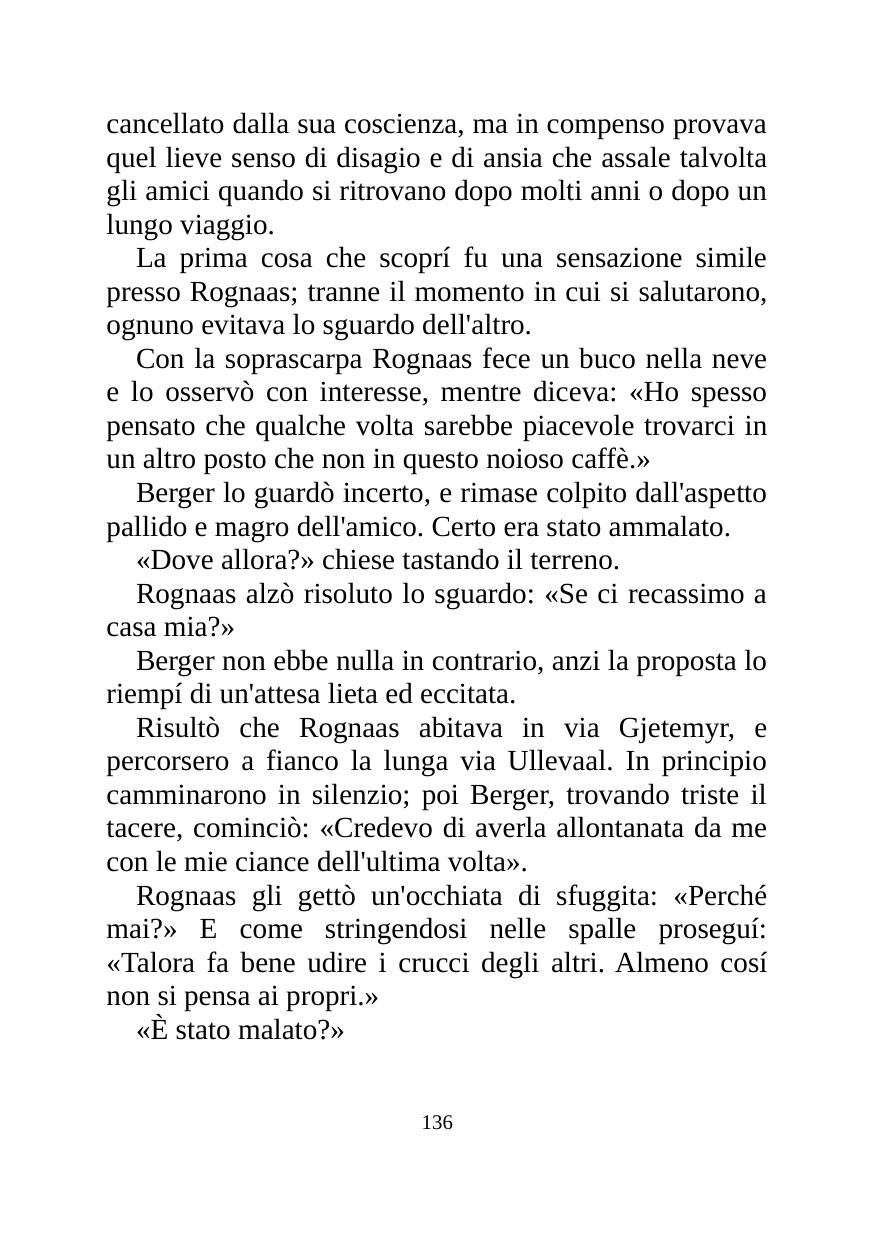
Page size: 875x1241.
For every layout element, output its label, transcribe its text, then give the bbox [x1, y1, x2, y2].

text Berger lo guardò incerto, e rimase colpito dall'aspetto pallido e magro dell'amico. Certo era stato ammalato. [106, 475, 768, 542]
text Rognaas gli gettò un'occhiata di sfuggita: «Perché mai?» E come stringendosi nelle spalle proseguí: «Talora fa bene udire i crucci degli altri. Almeno cosí non si pensa ai propri.» [106, 878, 768, 1012]
text Con la soprascarpa Rognaas fece un buco nella neve e lo osservò con interesse, mentre diceva: «Ho spesso pensato che qualche volta sarebbe piacevole trovarci in un altro posto che non in questo noioso caffè.» [106, 341, 768, 475]
text Rognaas alzò risoluto lo sguardo: «Se ci recassimo a casa mia?» [106, 576, 768, 643]
text cancellato dalla sua coscienza, ma in compenso provava quel lieve senso di disagio e di ansia che assale talvolta gli amici quando si ritrovano dopo molti anni o dopo un lungo viaggio. [106, 106, 768, 240]
text Berger non ebbe nulla in contrario, anzi la proposta lo riempí di un'attesa lieta ed eccitata. [106, 643, 768, 710]
text La prima cosa che scoprí fu una sensazione simile presso Rognaas; tranne il momento in cui si salutarono, ognuno evitava lo sguardo dell'altro. [106, 240, 768, 341]
text Risultò che Rognaas abitava in via Gjetemyr, e percorsero a fianco la lunga via Ullevaal. In principio camminarono in silenzio; poi Berger, trovando triste il tacere, cominciò: «Credevo di averla allontanata da me con le mie ciance dell'ultima volta». [106, 710, 768, 878]
text «È stato malato?» [106, 1012, 768, 1045]
text «Dove allora?» chiese tastando il terreno. [106, 542, 768, 576]
